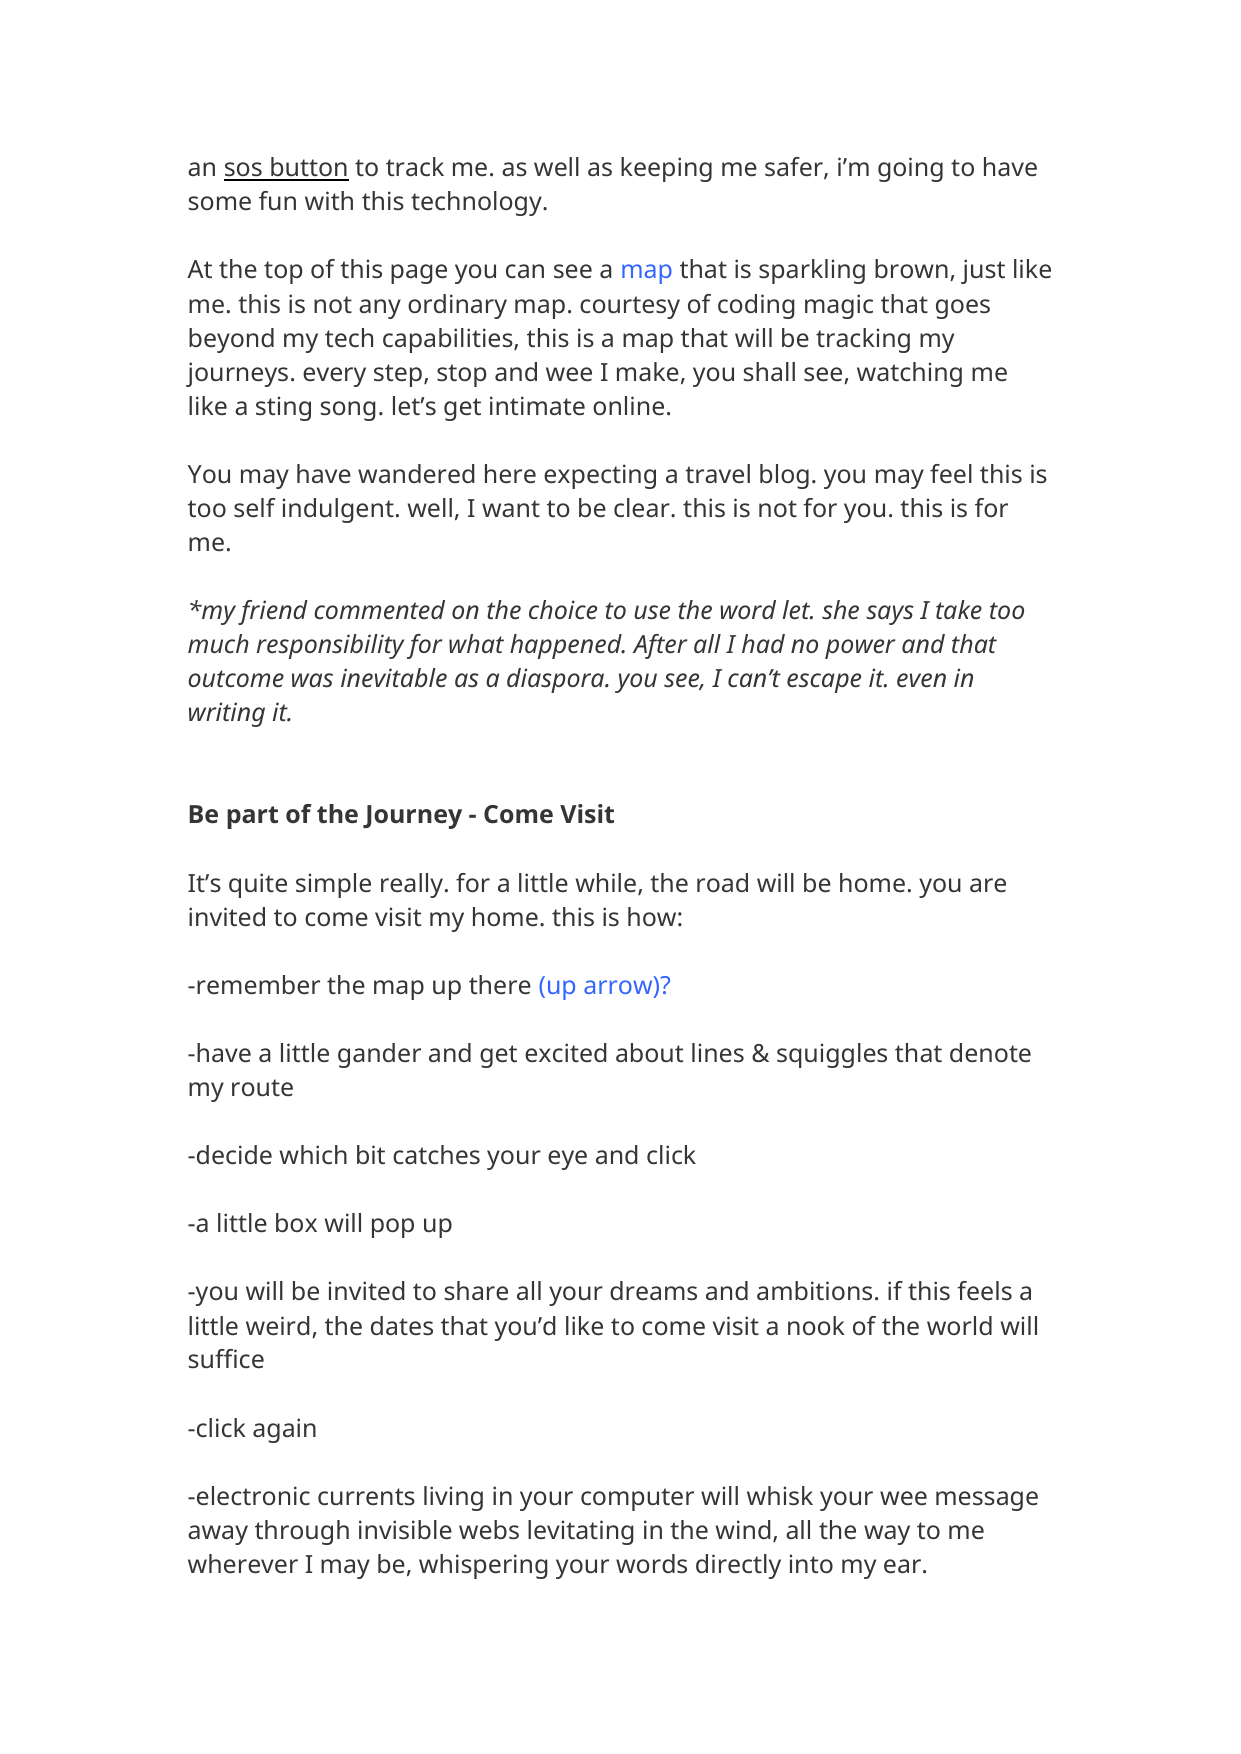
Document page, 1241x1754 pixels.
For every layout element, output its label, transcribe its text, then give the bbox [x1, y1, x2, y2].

text -remember the map up there (up arrow)? [187, 967, 1053, 1002]
text -you will be invited to share all your dreams and ambitions. if this feels a little weird, the dates that you’d like to come visit a nook of the world will suffice [187, 1274, 1053, 1376]
text *my friend commented on the choice to use the word let. she says I take too much responsibility for what happened. After all I had no power and that outcome was inevitable as a diaspora. you see, I can’t escape it. even in writing it. [187, 593, 1053, 729]
text -a little box will pop up [187, 1206, 1053, 1240]
text an sos button to track me. as well as keeping me safer, i’m going to have some fun with this technology. [187, 150, 1053, 218]
text You may have wandered here expecting a travel blog. you may feel this is too self indulgent. well, I want to be clear. this is not for you. this is for me. [187, 457, 1053, 559]
text -decide which bit catches your eye and click [187, 1138, 1053, 1172]
subtitle Be part of the Journey - Come Visit [187, 797, 1053, 831]
text It’s quite simple really. for a little while, the road will be home. you are invited to come visit my home. this is how: [187, 865, 1053, 933]
text -have a little gander and get excited about lines & squiggles that denote my route [187, 1036, 1053, 1104]
text -click again [187, 1410, 1053, 1444]
text -electronic currents living in your computer will whisk your wee message away through invisible webs levitating in the wind, all the way to me wherever I may be, whispering your words directly into my ear. [187, 1478, 1053, 1581]
text At the top of this page you can see a map that is sparkling brown, just like me. this is not any ordinary map. courtesy of coding magic that goes beyond my tech capabilities, this is a map that will be tracking my journeys. every step, stop and wee I make, you shall see, watching me like a sting song. let’s get intimate online. [187, 252, 1053, 422]
